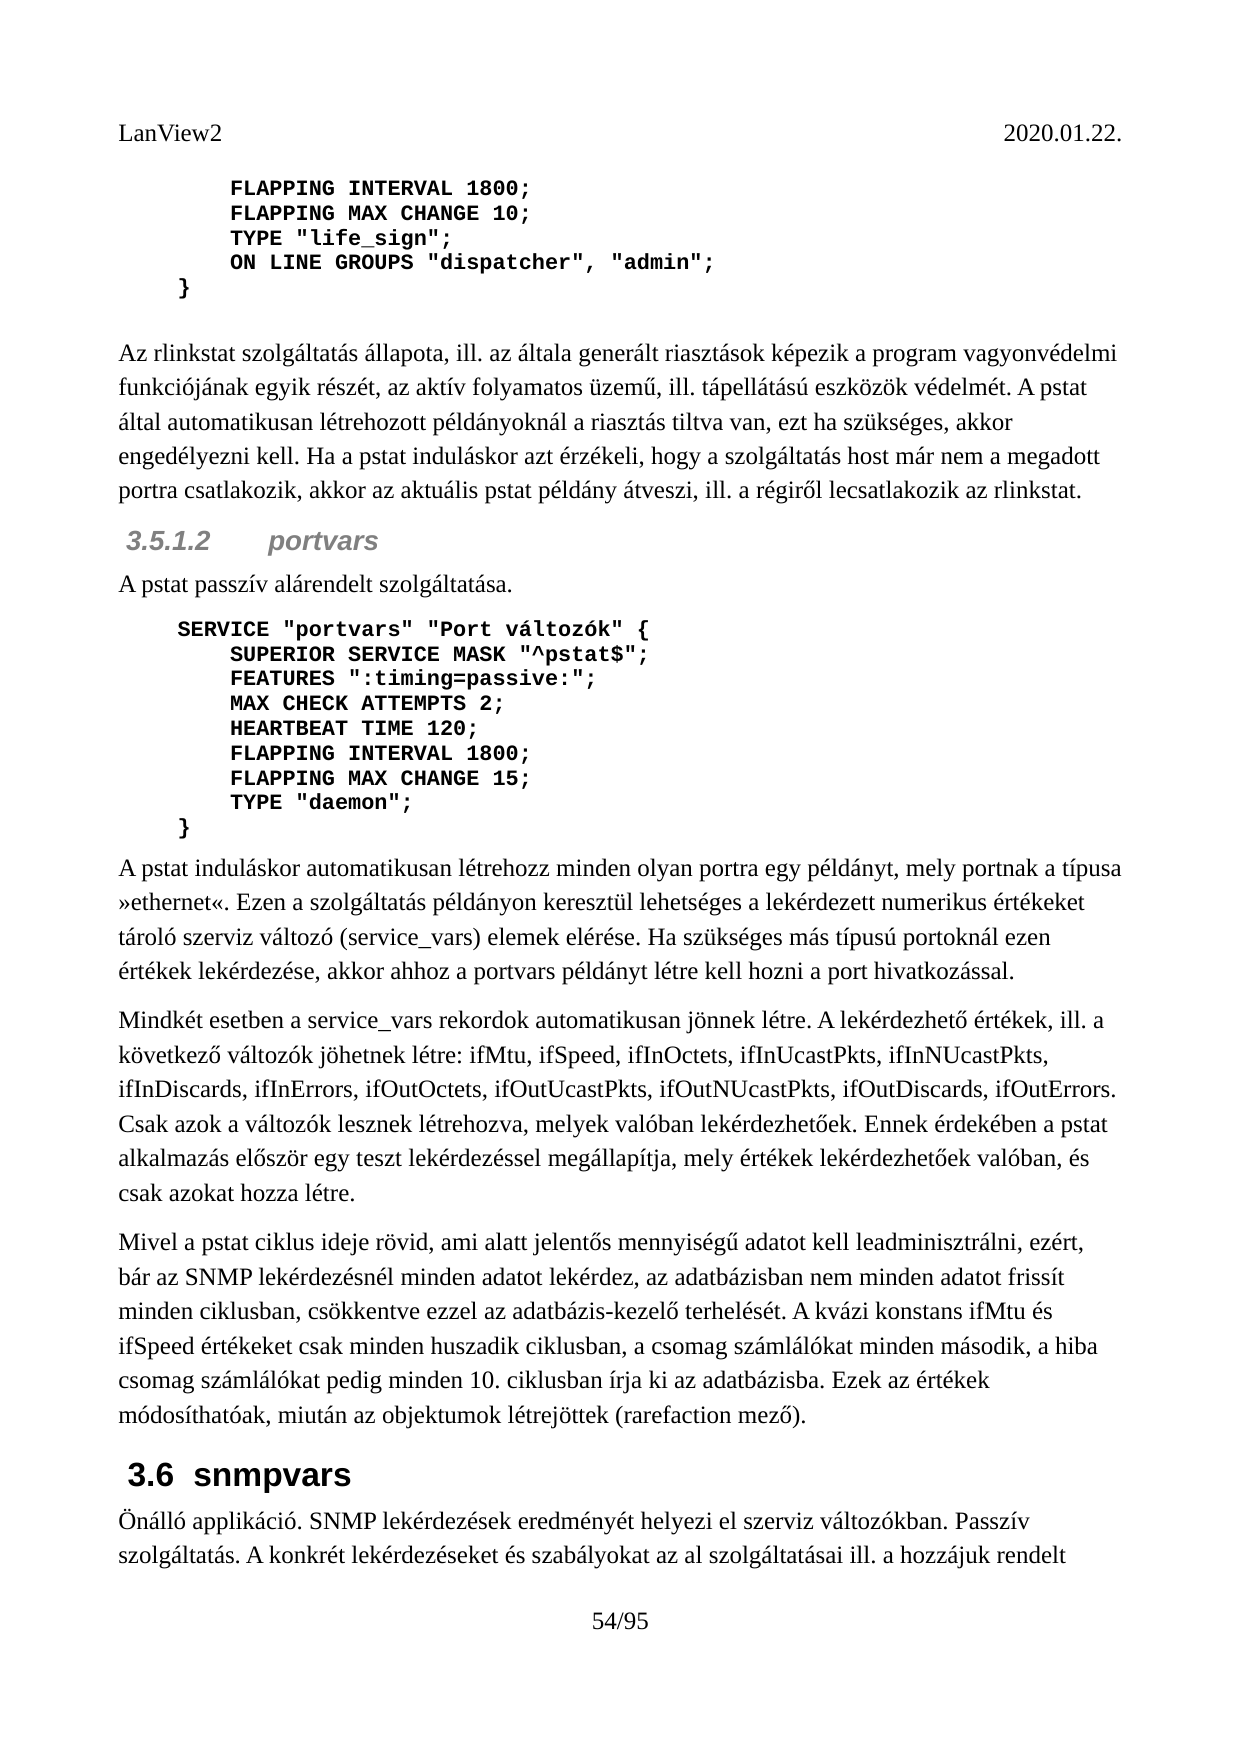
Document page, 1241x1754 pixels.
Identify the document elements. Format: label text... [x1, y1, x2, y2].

text A pstat induláskor automatikusan létrehozz minden olyan portra egy példányt, mely portnak a típusa »ethernet«. Ezen a szolgáltatás példányon keresztül lehetséges a lekérdezett numerikus értékeket tároló szerviz változó (service_vars) elemek elérése. Ha szükséges más típusú portoknál ezen értékek lekérdezése, akkor ahhoz a portvars példányt létre kell hozni a port hivatkozással. [118, 853, 1122, 985]
text FLAPPING INTERVAL 1800; FLAPPING MAX CHANGE 10; TYPE "life_sign"; ON LINE GROUPS "dispatcher", "admin"; } [177, 177, 1122, 301]
subtitle snmpvars [118, 1455, 1122, 1494]
text Mindkét esetben a service_vars rekordok automatikusan jönnek létre. A lekérdezhető értékek, ill. a következő változók jöhetnek létre: ifMtu, ifSpeed, ifInOctets, ifInUcastPkts, ifInNUcastPkts, ifInDiscards, ifInErrors, ifOutOctets, ifOutUcastPkts, ifOutNUcastPkts, ifOutDiscards, ifOutErrors. Csak azok a változók lesznek létrehozva, melyek valóban lekérdezhetőek. Ennek érdekében a pstat alkalmazás először egy teszt lekérdezéssel megállapítja, mely értékek lekérdezhetőek valóban, és csak azokat hozza létre. [118, 1006, 1122, 1207]
text Mivel a pstat ciklus ideje rövid, ami alatt jelentős mennyiségű adatot kell leadminisztrálni, ezért, bár az SNMP lekérdezésnél minden adatot lekérdez, az adatbázisban nem minden adatot frissít minden ciklusban, csökkentve ezzel az adatbázis-kezelő terhelését. A kvázi konstans ifMtu és ifSpeed értékeket csak minden huszadik ciklusban, a csomag számlálókat minden második, a hiba csomag számlálókat pedig minden 10. ciklusban írja ki az adatbázisba. Ezek az értékek módosíthatóak, miután az objektumok létrejöttek (rarefaction mező). [118, 1227, 1122, 1428]
text Az rlinkstat szolgáltatás állapota, ill. az általa generált riasztások képezik a program vagyonvédelmi funkciójának egyik részét, az aktív folyamatos üzemű, ill. tápellátású eszközök védelmét. A pstat által automatikusan létrehozott példányoknál a riasztás tiltva van, ezt ha szükséges, akkor engedélyezni kell. Ha a pstat induláskor azt érzékeli, hogy a szolgáltatás host már nem a megadott portra csatlakozik, akkor az aktuális pstat példány átveszi, ill. a régiről lecsatlakozik az rlinkstat. [118, 338, 1122, 504]
subtitle portvars [118, 524, 1122, 556]
text A pstat passzív alárendelt szolgáltatása. [118, 569, 1122, 598]
text SERVICE "portvars" "Port változók" { SUPERIOR SERVICE MASK "^pstat$"; FEATURES ":timing=passive:"; MAX CHECK ATTEMPTS 2; HEARTBEAT TIME 120; FLAPPING INTERVAL 1800; FLAPPING MAX CHANGE 15; TYPE "daemon"; } [177, 618, 1122, 841]
text Önálló applikáció. SNMP lekérdezések eredményét helyezi el szerviz változókban. Passzív szolgáltatás. A konkrét lekérdezéseket és szabályokat az al szolgáltatásai ill. a hozzájuk rendelt [118, 1506, 1122, 1569]
